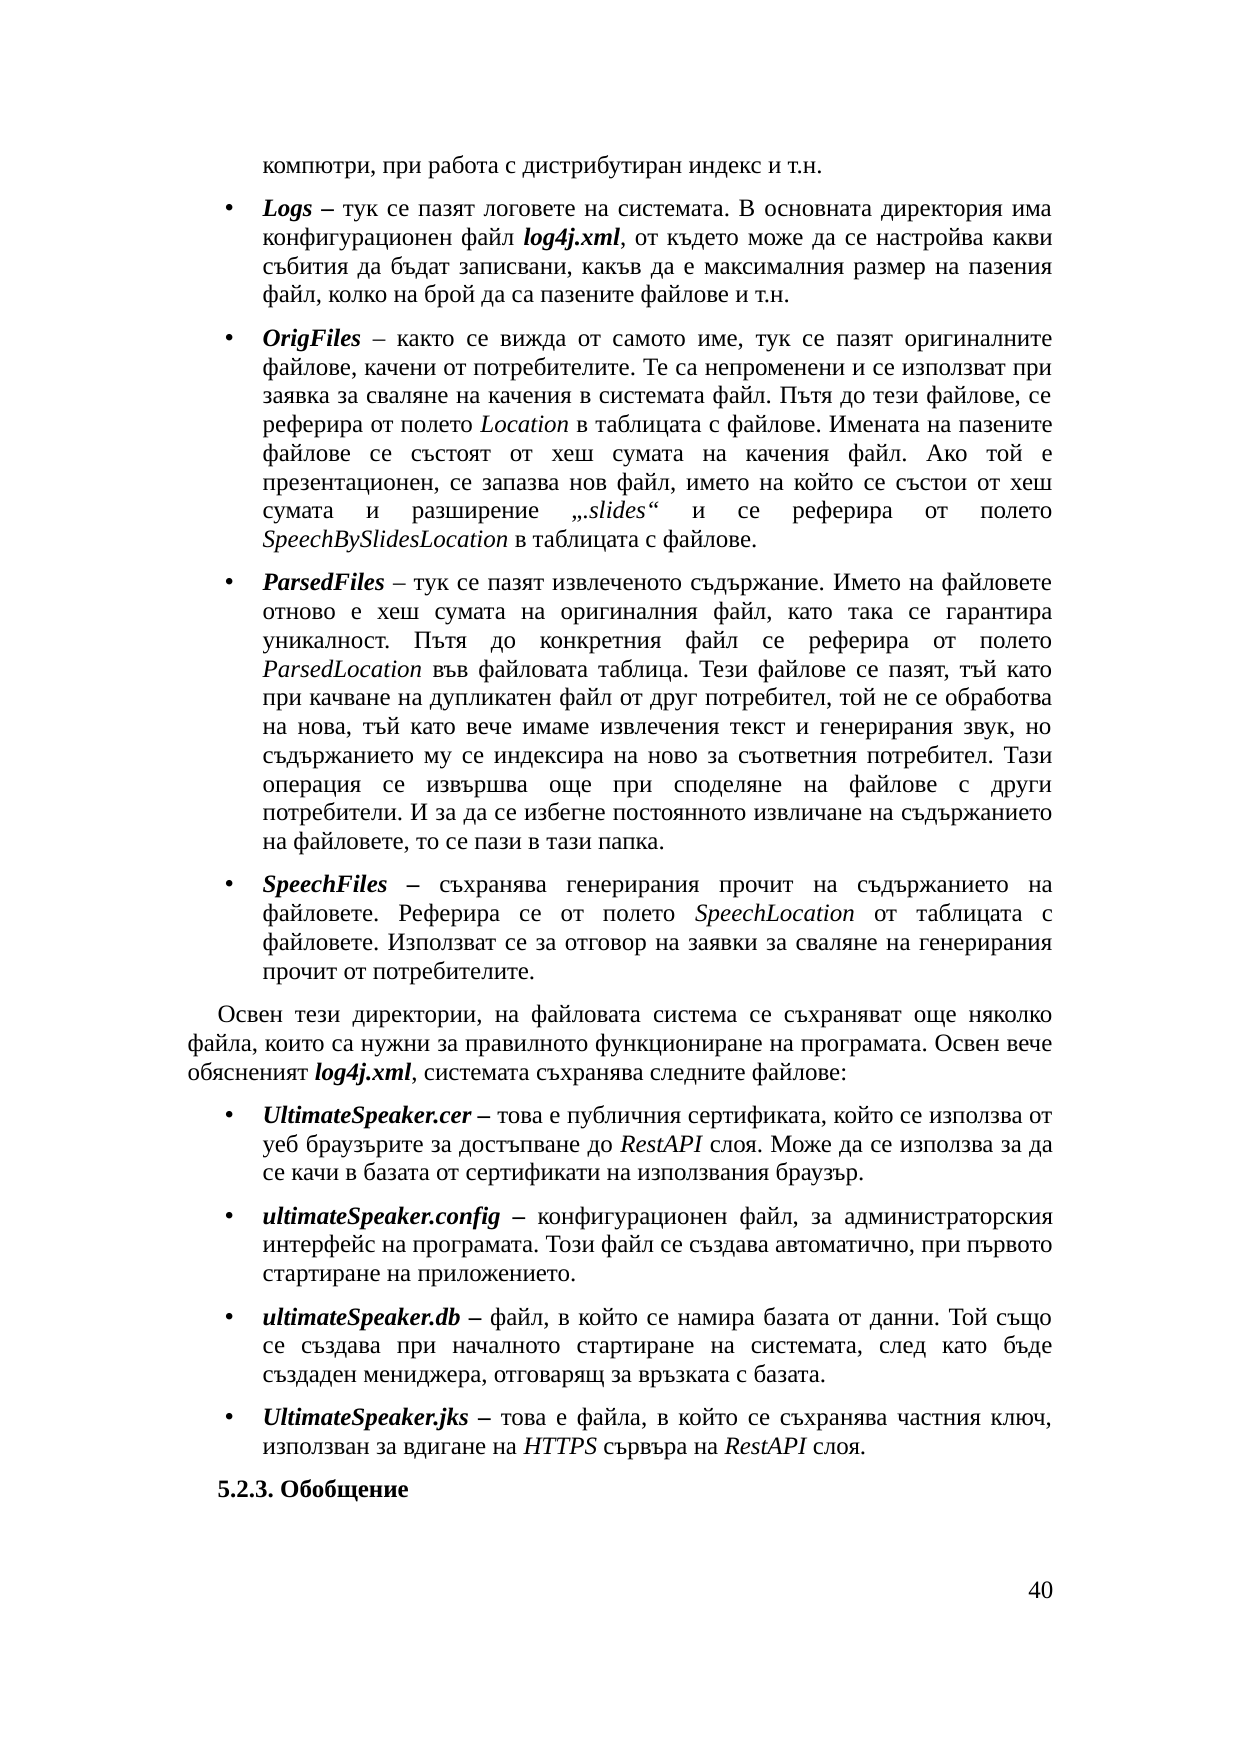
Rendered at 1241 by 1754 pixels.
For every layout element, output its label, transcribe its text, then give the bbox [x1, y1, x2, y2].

list ultimateSpeaker.config – конфигурационен файл, за администраторския интерфейс на програмата. Този файл се създава автоматично, при първото стартиране на приложението. [225, 1201, 1053, 1287]
list SpeechFiles – съхранява генерирания прочит на съдържанието на файловете. Реферира се от полето SpeechLocation от таблицата с файловете. Използват се за отговор на заявки за сваляне на генерирания прочит от потребителите. [225, 869, 1053, 984]
list Logs – тук се пазят логовете на системата. В основната директория има конфигурационен файл log4j.xml, от където може да се настройва какви събития да бъдат записвани, какъв да е максималния размер на пазения файл, колко на брой да са пазените файлове и т.н. [225, 193, 1053, 308]
list UltimateSpeaker.jks – това е файла, в който се съхранява частния ключ, използван за вдигане на HTTPS сървъра на RestAPI слоя. [225, 1402, 1053, 1460]
text 5.2.3. Обобщение [187, 1474, 1053, 1503]
list ParsedFiles – тук се пазят извлеченото съдържание. Името на файловете отново е хеш сумата на оригиналния файл, като така се гарантира уникалност. Пътя до конкретния файл се реферира от полето ParsedLocation във файловата таблица. Тези файлове се пазят, тъй като при качване на дупликатен файл от друг потребител, той не се обработва на нова, тъй като вече имаме извлечения текст и генерирания звук, но съдържанието му се индексира на ново за съответния потребител. Тази операция се извършва още при споделяне на файлове с други потребители. И за да се избегне постоянното извличане на съдържанието на файловете, то се пази в тази папка. [225, 567, 1053, 855]
list OrigFiles – както се вижда от самото име, тук се пазят оригиналните файлове, качени от потребителите. Те са непроменени и се използват при заявка за сваляне на качения в системата файл. Пътя до тези файлове, се реферира от полето Location в таблицата с файлове. Имената на пазените файлове се състоят от хеш сумата на качения файл. Ако той е презентационен, се запазва нов файл, името на който се състои от хеш сумата и разширение „.slides“ и се реферира от полето SpeechBySlidesLocation в таблицата с файлове. [225, 323, 1053, 553]
text Освен тези директории, на файловата система се съхраняват още няколко файла, които са нужни за правилното функциониране на програмата. Освен вече обясненият log4j.xml, системата съхранява следните файлове: [187, 999, 1053, 1085]
list ultimateSpeaker.db – файл, в който се намира базата от данни. Той също се създава при началното стартиране на системата, след като бъде създаден мениджера, отговарящ за връзката с базата. [225, 1302, 1053, 1388]
list UltimateSpeaker.cer – това е публичния сертификата, който се използва от уеб браузърите за достъпване до RestAPI слоя. Може да се използва за да се качи в базата от сертификати на използвания браузър. [225, 1100, 1053, 1186]
list компютри, при работа с дистрибутиран индекс и т.н. [225, 150, 1053, 179]
